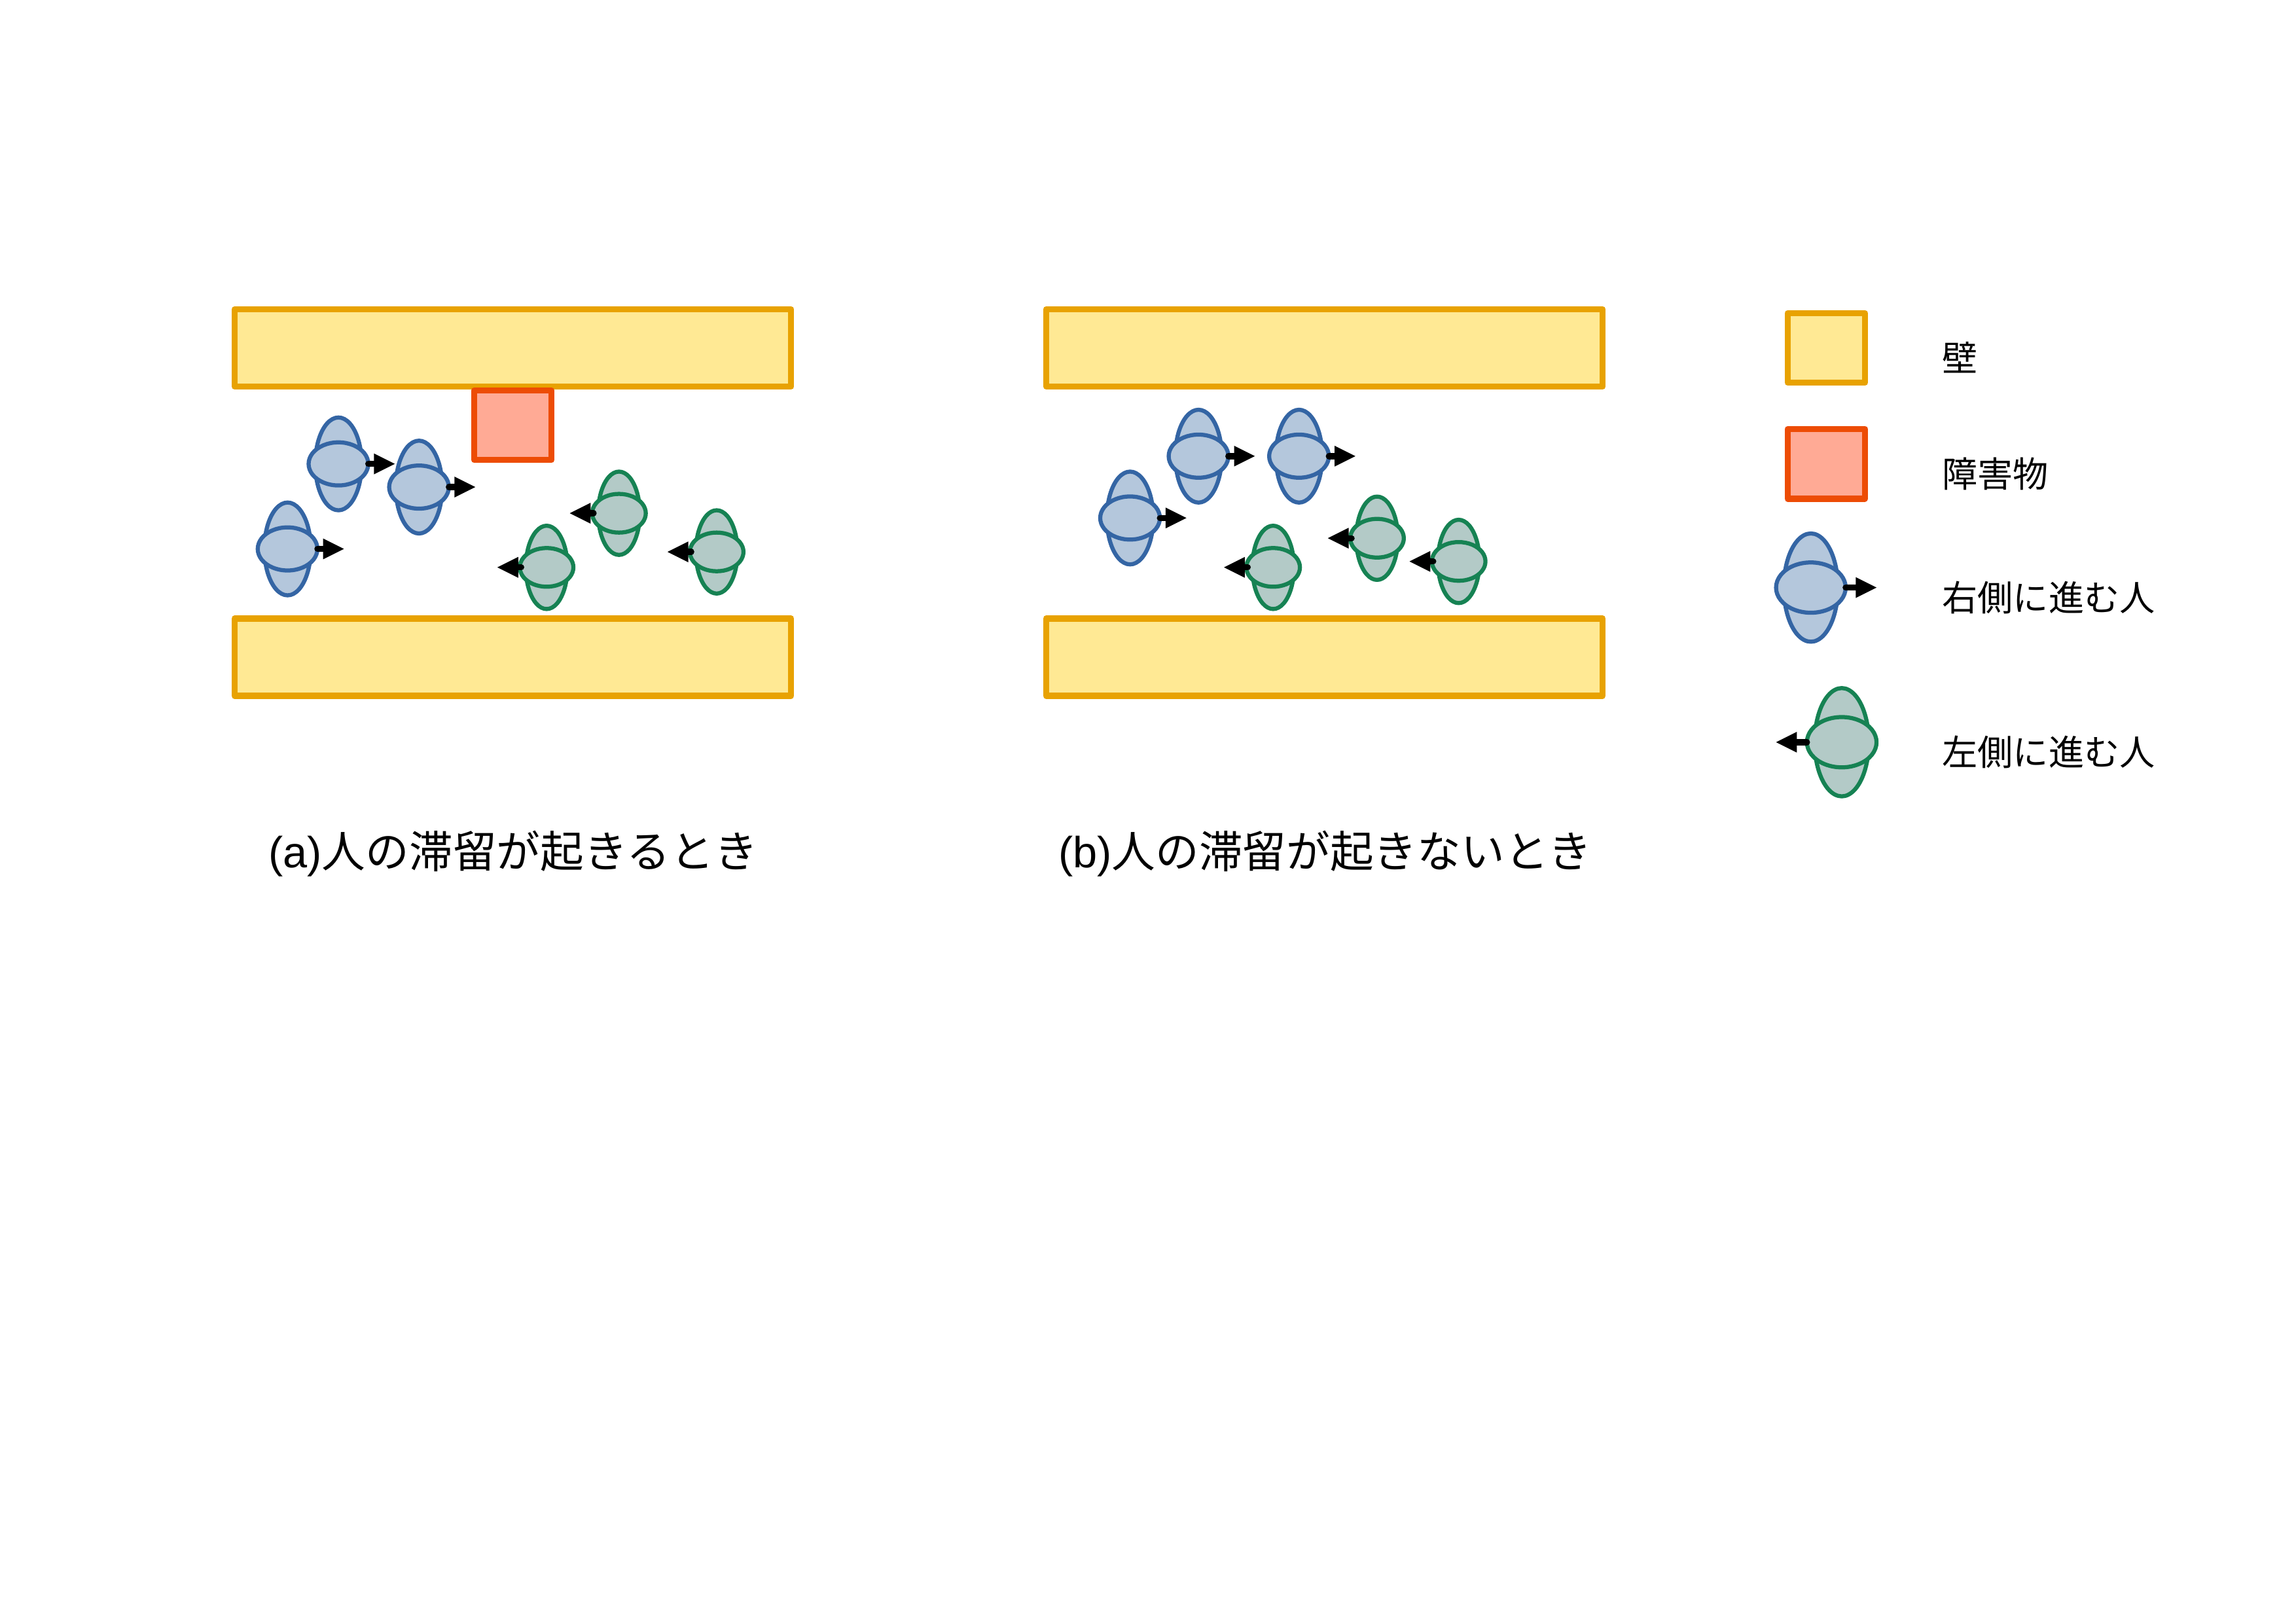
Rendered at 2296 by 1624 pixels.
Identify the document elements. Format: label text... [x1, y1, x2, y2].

text_box (b)人の滞留が起きないとき [1049, 812, 1602, 871]
text_box 右側に進む人 [1932, 565, 2165, 611]
text_box 障害物 [1932, 441, 2059, 487]
text_box [139, 201, 2211, 936]
text_box 左側に進む人 [1932, 719, 2165, 765]
text_box 壁 [1932, 325, 1988, 371]
text_box (a)人の滞留が起きるとき [259, 812, 769, 871]
